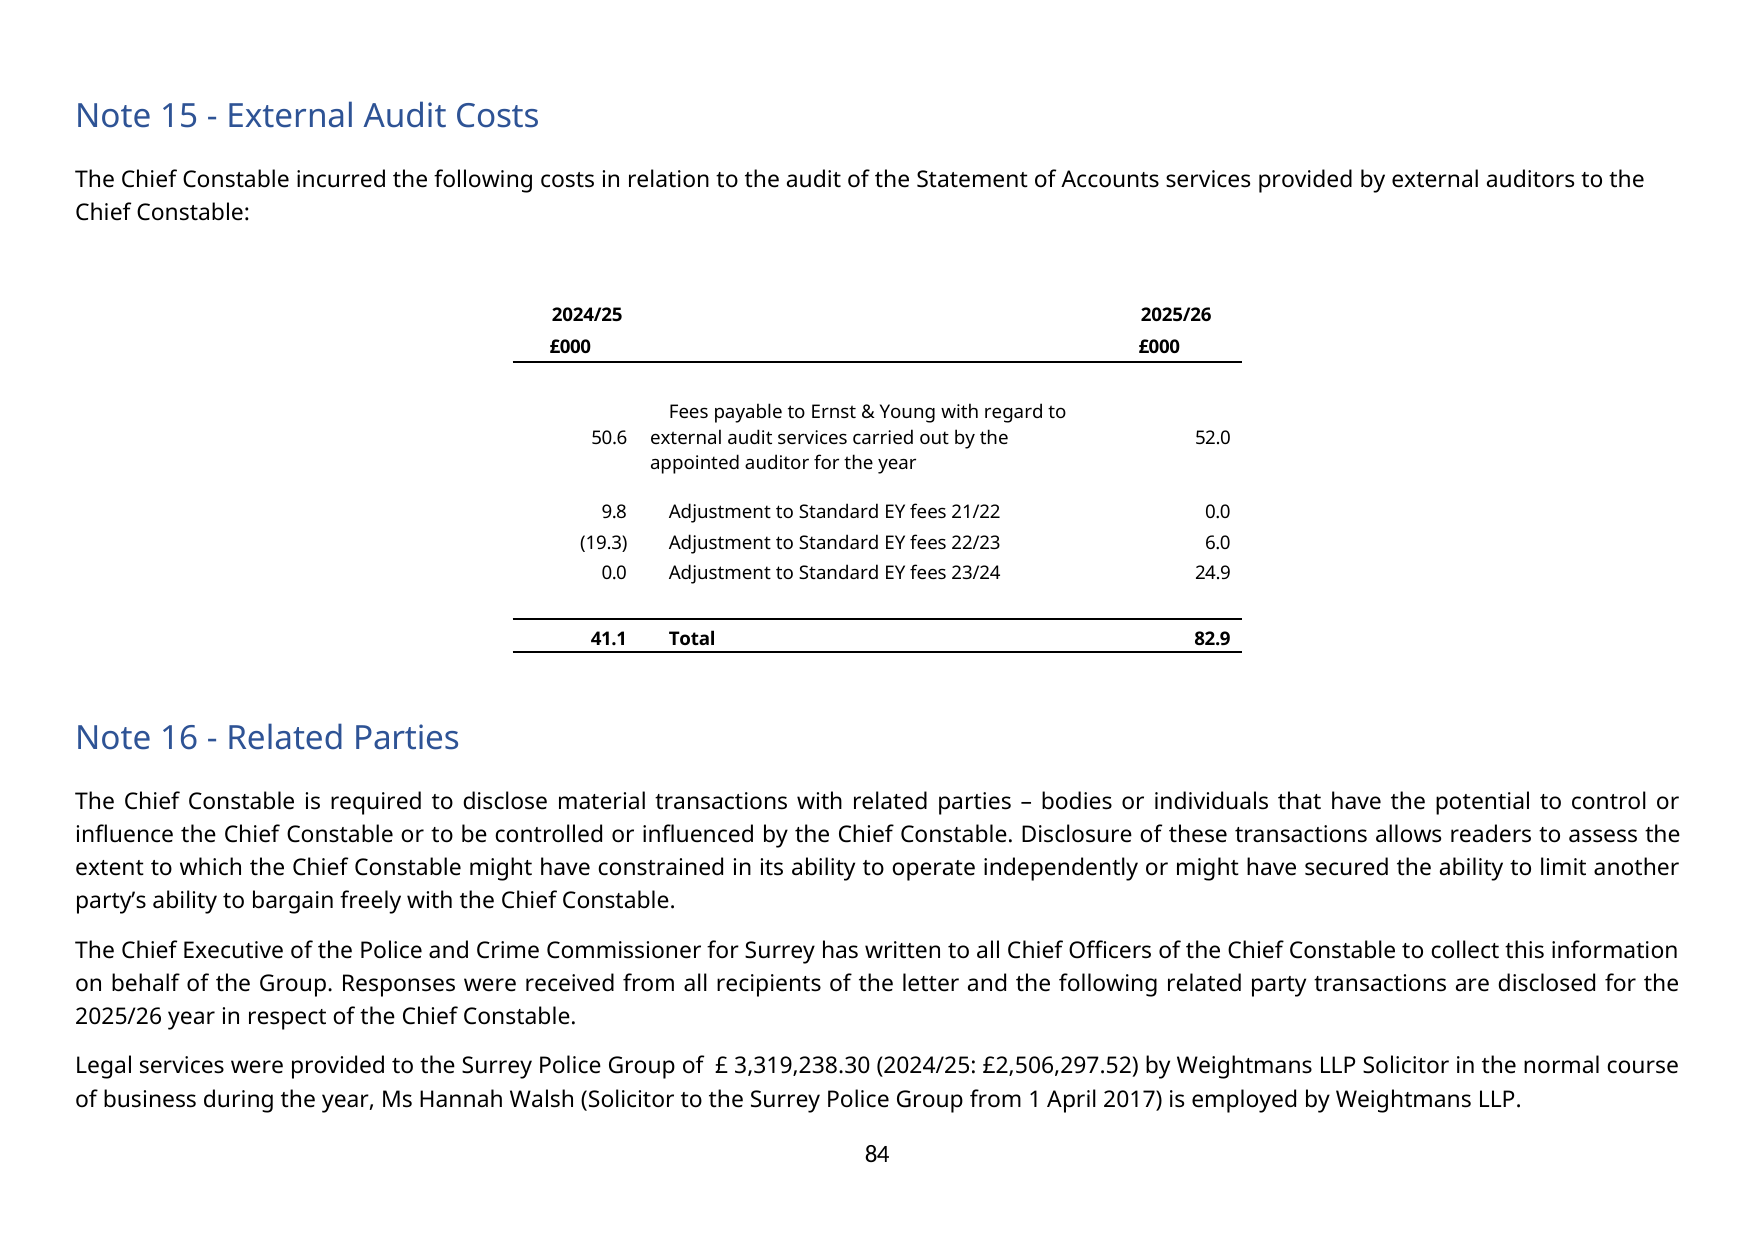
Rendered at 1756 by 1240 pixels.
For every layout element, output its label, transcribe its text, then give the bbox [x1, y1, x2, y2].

subtitle Note 16 - Related Parties [75, 714, 1696, 759]
table_cell 0.0 [1128, 481, 1242, 525]
table_cell (19.3) [513, 525, 638, 555]
table_cell 52.0 [1128, 363, 1242, 481]
table_cell 24.9 [1128, 555, 1242, 618]
table_cell Adjustment to Standard EY fees 21/22 [639, 481, 1128, 525]
table_cell Total [639, 620, 1128, 651]
table_cell Fees payable to Ernst & Young with regard to external audit services carried out by the appointed auditor for the year [639, 363, 1128, 481]
table_cell 0.0 [513, 555, 638, 618]
text Legal services were provided to the Surrey Police Group of £ 3,319,238.30 (2024/25: £2,506,297.52) by Weightmans LLP Solicitor in the normal course of business during the year, Ms Hannah Walsh (Solicitor to the Surrey Police Group from 1 April 2017) is employed by Weightmans LLP. [75, 1049, 1681, 1114]
table_cell Adjustment to Standard EY fees 22/23 [639, 525, 1128, 555]
table_cell 82.9 [1128, 620, 1242, 651]
text The Chief Constable is required to disclose material transactions with related parties – bodies or individuals that have the potential to control or influence the Chief Constable or to be controlled or influenced by the Chief Constable. Disclosure of these transactions allows readers to assess the extent to which the Chief Constable might have constrained in its ability to operate independently or might have secured the ability to limit another party’s ability to bargain freely with the Chief Constable. [75, 785, 1681, 915]
table_cell 9.8 [513, 481, 638, 525]
table_cell £000 [1128, 329, 1242, 361]
text The Chief Constable incurred the following costs in relation to the audit of the Statement of Accounts services provided by external auditors to the Chief Constable: [75, 163, 1681, 227]
table_cell 41.1 [513, 620, 638, 651]
table_cell [639, 329, 1128, 361]
subtitle Note 15 - External Audit Costs [75, 92, 1696, 137]
table_cell Adjustment to Standard EY fees 23/24 [639, 555, 1128, 618]
table_cell 50.6 [513, 363, 638, 481]
table_header 2024/25 [513, 301, 638, 328]
table_cell £000 [513, 329, 638, 361]
table_cell 6.0 [1128, 525, 1242, 555]
text The Chief Executive of the Police and Crime Commissioner for Surrey has written to all Chief Officers of the Chief Constable to collect this information on behalf of the Group. Responses were received from all recipients of the letter and the following related party transactions are disclosed for the 2025/26 year in respect of the Chief Constable. [75, 934, 1681, 1031]
table_header 2025/26 [639, 301, 1242, 328]
